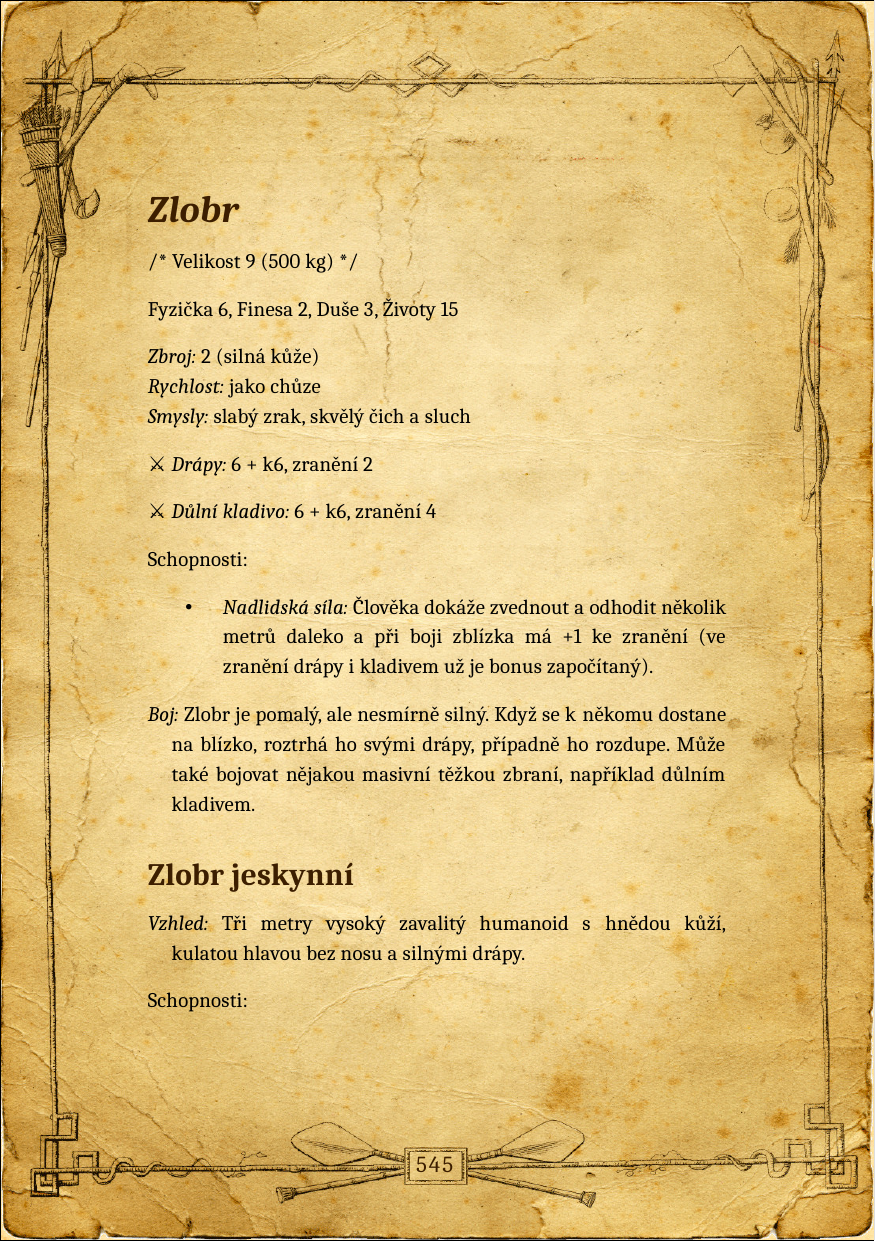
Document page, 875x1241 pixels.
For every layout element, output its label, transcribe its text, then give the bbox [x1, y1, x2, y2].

text Rychlost: jako chůze [148, 375, 726, 399]
text Vzhled: Tři metry vysoký zavalitý humanoid s⁠ hnědou kůží, kulatou hlavou bez nosu a⁠ silnými drápy. [148, 911, 726, 965]
text ⚔ Důlní kladivo: 6 + k6, zranění 4 [148, 500, 726, 524]
subtitle Zlobr jeskynní [148, 858, 726, 894]
text /* Velikost 9 (500 kg) */ [148, 250, 726, 274]
text Boj: Zlobr je pomalý, ale nesmírně silný. Když se k⁠ někomu dostane na blízko, roztrhá ho svými drápy, případně ho rozdupe. Může také bojovat nějakou masivní těžkou zbraní, například důlním kladivem. [148, 703, 726, 816]
text Schopnosti: [148, 989, 726, 1013]
picture [1, 1, 874, 1240]
text Smysly: slabý zrak, skvělý čich a⁠ sluch [148, 405, 726, 429]
text Schopnosti: [148, 548, 726, 572]
subtitle Zlobr [148, 189, 726, 232]
text Fyzička 6, Finesa 2, Duše 3, Životy 15 [148, 297, 726, 321]
text Zbroj: 2 (silná kůže) [148, 345, 726, 369]
list Nadlidská síla: Člověka dokáže zvednout a⁠ odhodit několik metrů daleko a⁠ při boji zblízka má +1 ke zranění (ve zranění drápy i⁠ kladivem už je bonus započítaný). [185, 595, 726, 679]
text ⚔ Drápy: 6 + k6, zranění 2 [148, 452, 726, 476]
